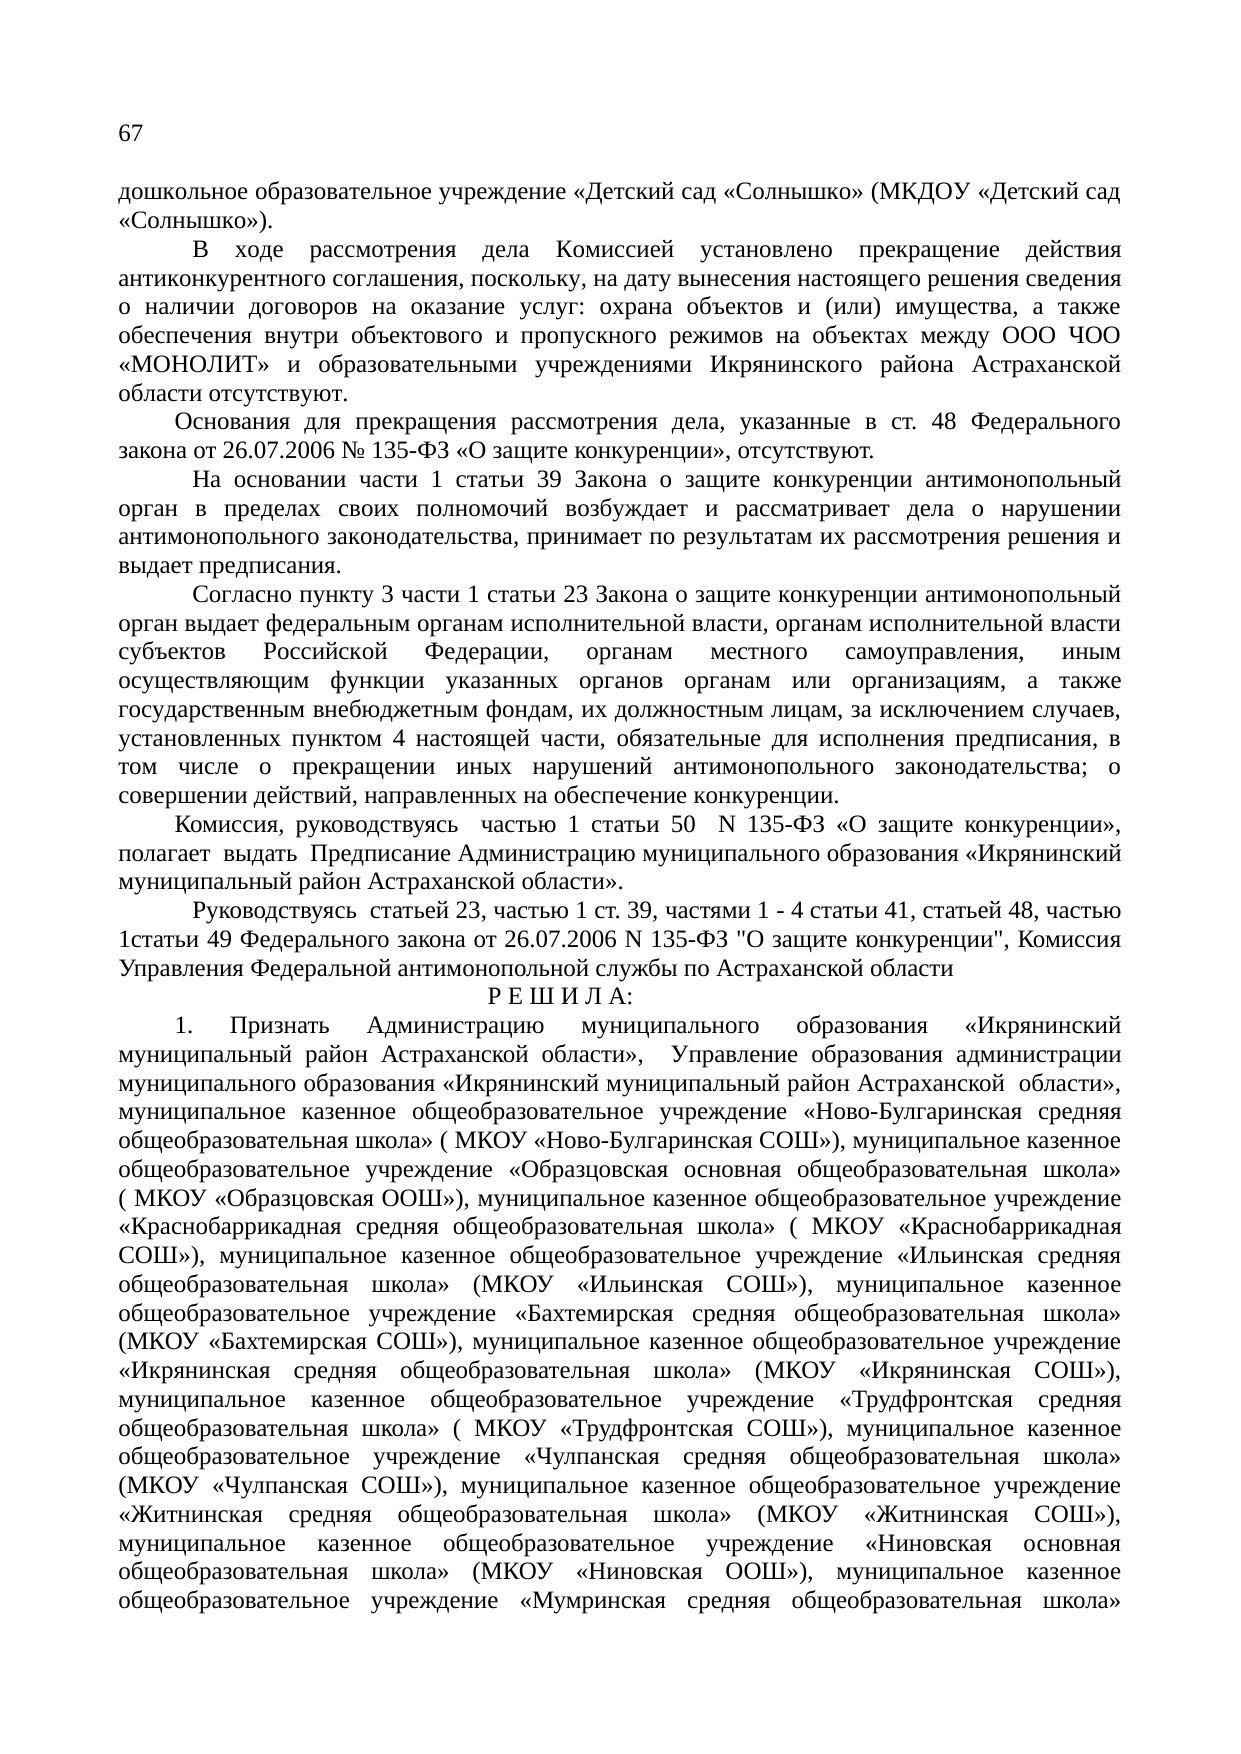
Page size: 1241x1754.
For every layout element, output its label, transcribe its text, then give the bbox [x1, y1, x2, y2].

text Согласно пункту 3 части 1 статьи 23 Закона о защите конкуренции антимонопольный орган выдает федеральным органам исполнительной власти, органам исполнительной власти субъектов Российской Федерации, органам местного самоуправления, иным осуществляющим функции указанных органов органам или организациям, а также государственным внебюджетным фондам, их должностным лицам, за исключением случаев, установленных пунктом 4 настоящей части, обязательные для исполнения предписания, в том числе о прекращении иных нарушений антимонопольного законодательства; о совершении действий, направленных на обеспечение конкуренции. [118, 579, 1122, 809]
text В ходе рассмотрения дела Комиссией установлено прекращение действия антиконкурентного соглашения, поскольку, на дату вынесения настоящего решения сведения о наличии договоров на оказание услуг: охрана объектов и (или) имущества, а также обеспечения внутри объектового и пропускного режимов на объектах между ООО ЧОО «МОНОЛИТ» и образовательными учреждениями Икрянинского района Астраханской области отсутствуют. [118, 234, 1122, 406]
text Комиссия, руководствуясь частью 1 статьи 50 N 135-ФЗ «О защите конкуренции», полагает выдать Предписание Администрацию муниципального образования «Икрянинский муниципальный район Астраханской области». [118, 809, 1122, 895]
text Р Е Ш И Л А: [118, 981, 1122, 1010]
text Руководствуясь статьей 23, частью 1 ст. 39, частями 1 - 4 статьи 41, статьей 48, частью 1статьи 49 Федерального закона от 26.07.2006 N 135-ФЗ "О защите конкуренции", Комиссия Управления Федеральной антимонопольной службы по Астраханской области [118, 895, 1122, 981]
text 1. Признать Администрацию муниципального образования «Икрянинский муниципальный район Астраханской области», Управление образования администрации муниципального образования «Икрянинский муниципальный район Астраханской области», муниципальное казенное общеобразовательное учреждение «Ново-Булгаринская средняя общеобразовательная школа» ( МКОУ «Ново-Булгаринская СОШ»), муниципальное казенное общеобразовательное учреждение «Образцовская основная общеобразовательная школа» ( МКОУ «Образцовская ООШ»), муниципальное казенное общеобразовательное учреждение «Краснобаррикадная средняя общеобразовательная школа» ( МКОУ «Краснобаррикадная СОШ»), муниципальное казенное общеобразовательное учреждение «Ильинская средняя общеобразовательная школа» (МКОУ «Ильинская СОШ»), муниципальное казенное общеобразовательное учреждение «Бахтемирская средняя общеобразовательная школа» (МКОУ «Бахтемирская СОШ»), муниципальное казенное общеобразовательное учреждение «Икрянинская средняя общеобразовательная школа» (МКОУ «Икрянинская СОШ»), муниципальное казенное общеобразовательное учреждение «Трудфронтская средняя общеобразовательная школа» ( МКОУ «Трудфронтская СОШ»), муниципальное казенное общеобразовательное учреждение «Чулпанская средняя общеобразовательная школа» (МКОУ «Чулпанская СОШ»), муниципальное казенное общеобразовательное учреждение «Житнинская средняя общеобразовательная школа» (МКОУ «Житнинская СОШ»), муниципальное казенное общеобразовательное учреждение «Ниновская основная общеобразовательная школа» (МКОУ «Ниновская ООШ»), муниципальное казенное общеобразовательное учреждение «Мумринская средняя общеобразовательная школа» [118, 1010, 1122, 1614]
text Основания для прекращения рассмотрения дела, указанные в ст. 48 Федерального закона от 26.07.2006 № 135-ФЗ «О защите конкуренции», отсутствуют. [118, 406, 1122, 464]
text На основании части 1 статьи 39 Закона о защите конкуренции антимонопольный орган в пределах своих полномочий возбуждает и рассматривает дела о нарушении антимонопольного законодательства, принимает по результатам их рассмотрения решения и выдает предписания. [118, 464, 1122, 579]
text дошкольное образовательное учреждение «Детский сад «Солнышко» (МКДОУ «Детский сад «Солнышко»). [118, 176, 1122, 234]
